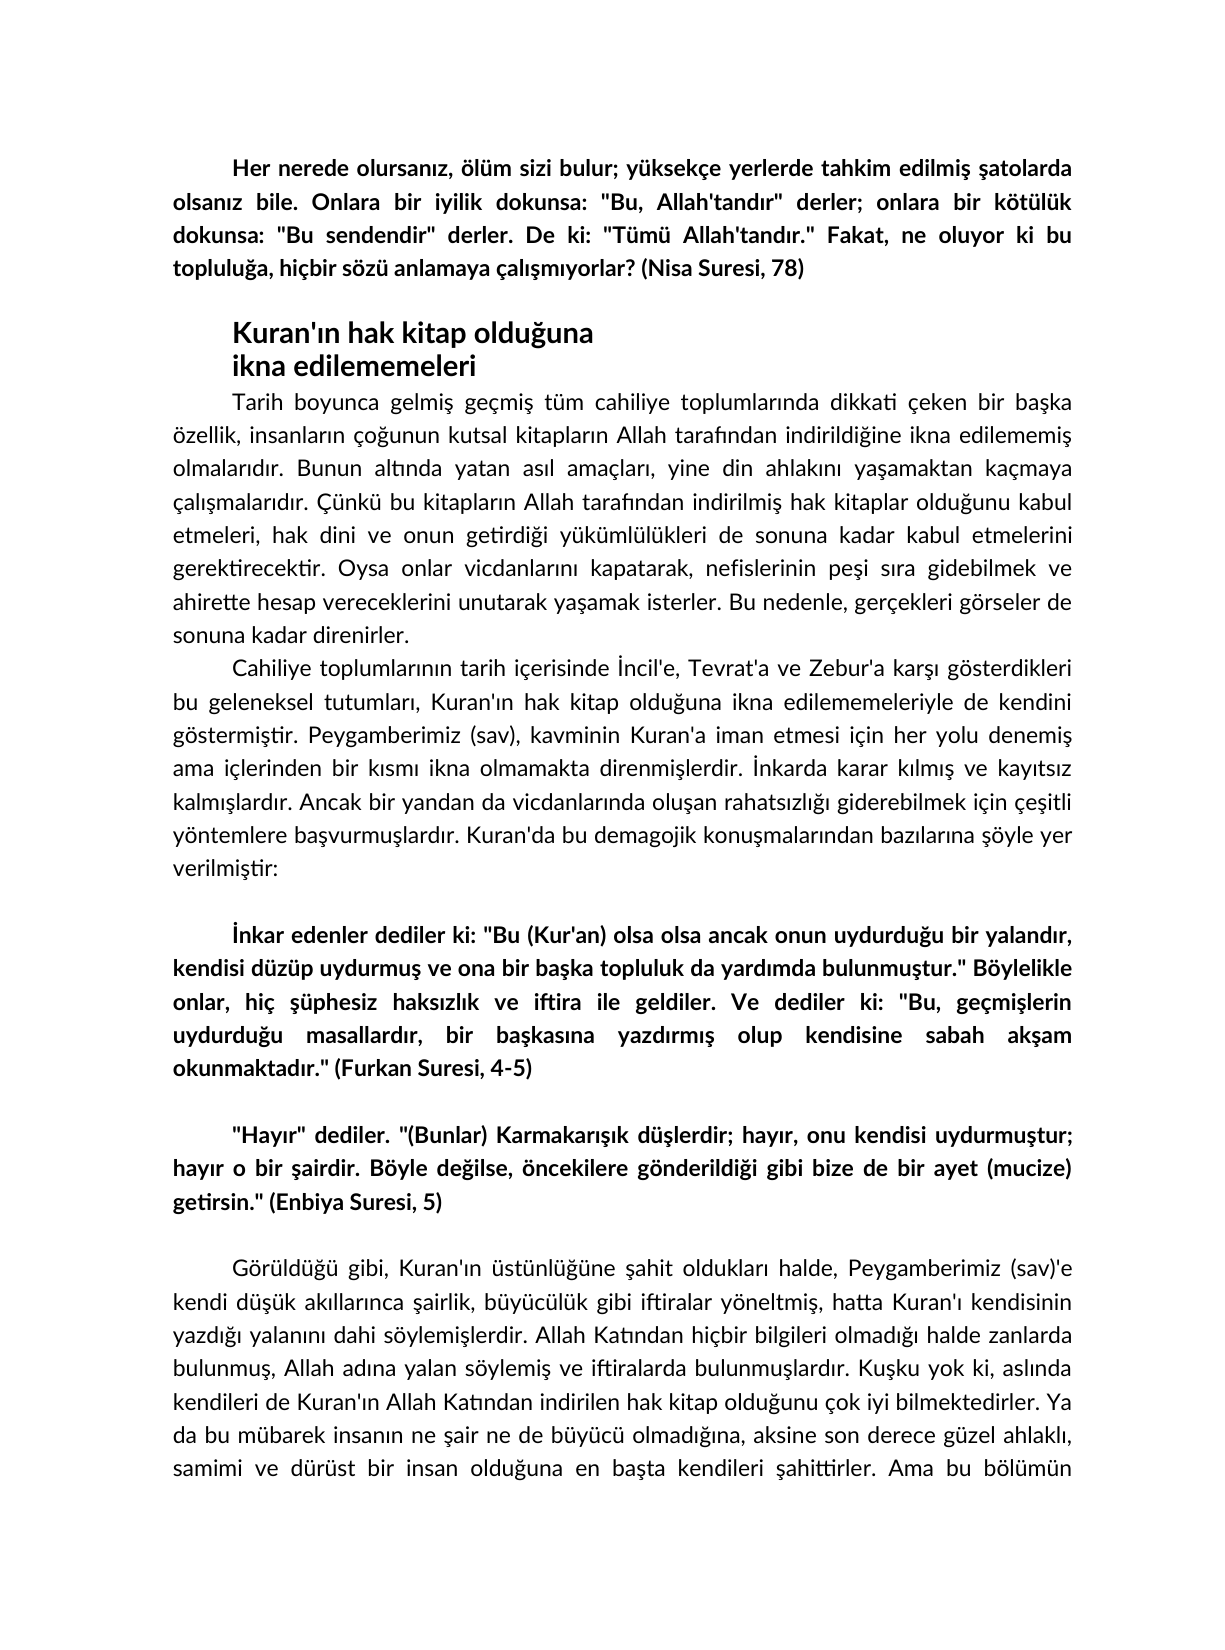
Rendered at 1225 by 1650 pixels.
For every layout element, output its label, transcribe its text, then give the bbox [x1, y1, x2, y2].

text İnkar edenler dediler ki: "Bu (Kur'an) olsa olsa ancak onun uydurduğu bir yalandır, kendisi düzüp uydurmuş ve ona bir başka topluluk da yardımda bulunmuştur." Böylelikle onlar, hiç şüphesiz haksızlık ve iftira ile geldiler. Ve dediler ki: "Bu, geçmişlerin uydurduğu masallardır, bir başkasına yazdırmış olup kendisine sabah akşam okunmaktadır." (Furkan Suresi, 4-5) [173, 917, 1073, 1083]
text Tarih boyunca gelmiş geçmiş tüm cahiliye toplumlarında dikkati çeken bir başka özellik, insanların çoğunun kutsal kitapların Allah tarafından indirildiğine ikna edilememiş olmalarıdır. Bunun altında yatan asıl amaçları, yine din ahlakını yaşamaktan kaçmaya çalışmalarıdır. Çünkü bu kitapların Allah tarafından indirilmiş hak kitaplar olduğunu kabul etmeleri, hak dini ve onun getirdiği yükümlülükleri de sonuna kadar kabul etmelerini gerektirecektir. Oysa onlar vicdanlarını kapatarak, nefislerinin peşi sıra gidebilmek ve ahirette hesap vereceklerini unutarak yaşamak isterler. Bu nedenle, gerçekleri görseler de sonuna kadar direnirler. [173, 383, 1073, 650]
text "Hayır" dediler. "(Bunlar) Karmakarışık düşlerdir; hayır, onu kendisi uydurmuştur; hayır o bir şairdir. Böyle değilse, öncekilere gönderildiği gibi bize de bir ayet (mucize) getirsin." (Enbiya Suresi, 5) [173, 1117, 1073, 1217]
text Her nerede olursanız, ölüm sizi bulur; yüksekçe yerlerde tahkim edilmiş şatolarda olsanız bile. Onlara bir iyilik dokunsa: "Bu, Allah'tandır" derler; onlara bir kötülük dokunsa: "Bu sendendir" derler. De ki: "Tümü Allah'tandır." Fakat, ne oluyor ki bu topluluğa, hiçbir sözü anlamaya çalışmıyorlar? (Nisa Suresi, 78) [173, 150, 1073, 283]
subtitle Kuran'ın hak kitap olduğuna [173, 317, 1073, 350]
text Görüldüğü gibi, Kuran'ın üstünlüğüne şahit oldukları halde, Peygamberimiz (sav)'e kendi düşük akıllarınca şairlik, büyücülük gibi iftiralar yöneltmiş, hatta Kuran'ı kendisinin yazdığı yalanını dahi söylemişlerdir. Allah Katından hiçbir bilgileri olmadığı halde zanlarda bulunmuş, Allah adına yalan söylemiş ve iftiralarda bulunmuşlardır. Kuşku yok ki, aslında kendileri de Kuran'ın Allah Katından indirilen hak kitap olduğunu çok iyi bilmektedirler. Ya da bu mübarek insanın ne şair ne de büyücü olmadığına, aksine son derece güzel ahlaklı, samimi ve dürüst bir insan olduğuna en başta kendileri şahittirler. Ama bu bölümün [173, 1250, 1073, 1483]
text Cahiliye toplumlarının tarih içerisinde İncil'e, Tevrat'a ve Zebur'a karşı gösterdikleri bu geleneksel tutumları, Kuran'ın hak kitap olduğuna ikna edilememeleriyle de kendini göstermiştir. Peygamberimiz (sav), kavminin Kuran'a iman etmesi için her yolu denemiş ama içlerinden bir kısmı ikna olmamakta direnmişlerdir. İnkarda karar kılmış ve kayıtsız kalmışlardır. Ancak bir yandan da vicdanlarında oluşan rahatsızlığı giderebilmek için çeşitli yöntemlere başvurmuşlardır. Kuran'da bu demagojik konuşmalarından bazılarına şöyle yer verilmiştir: [173, 650, 1073, 883]
subtitle ikna edilememeleri [173, 350, 1073, 383]
